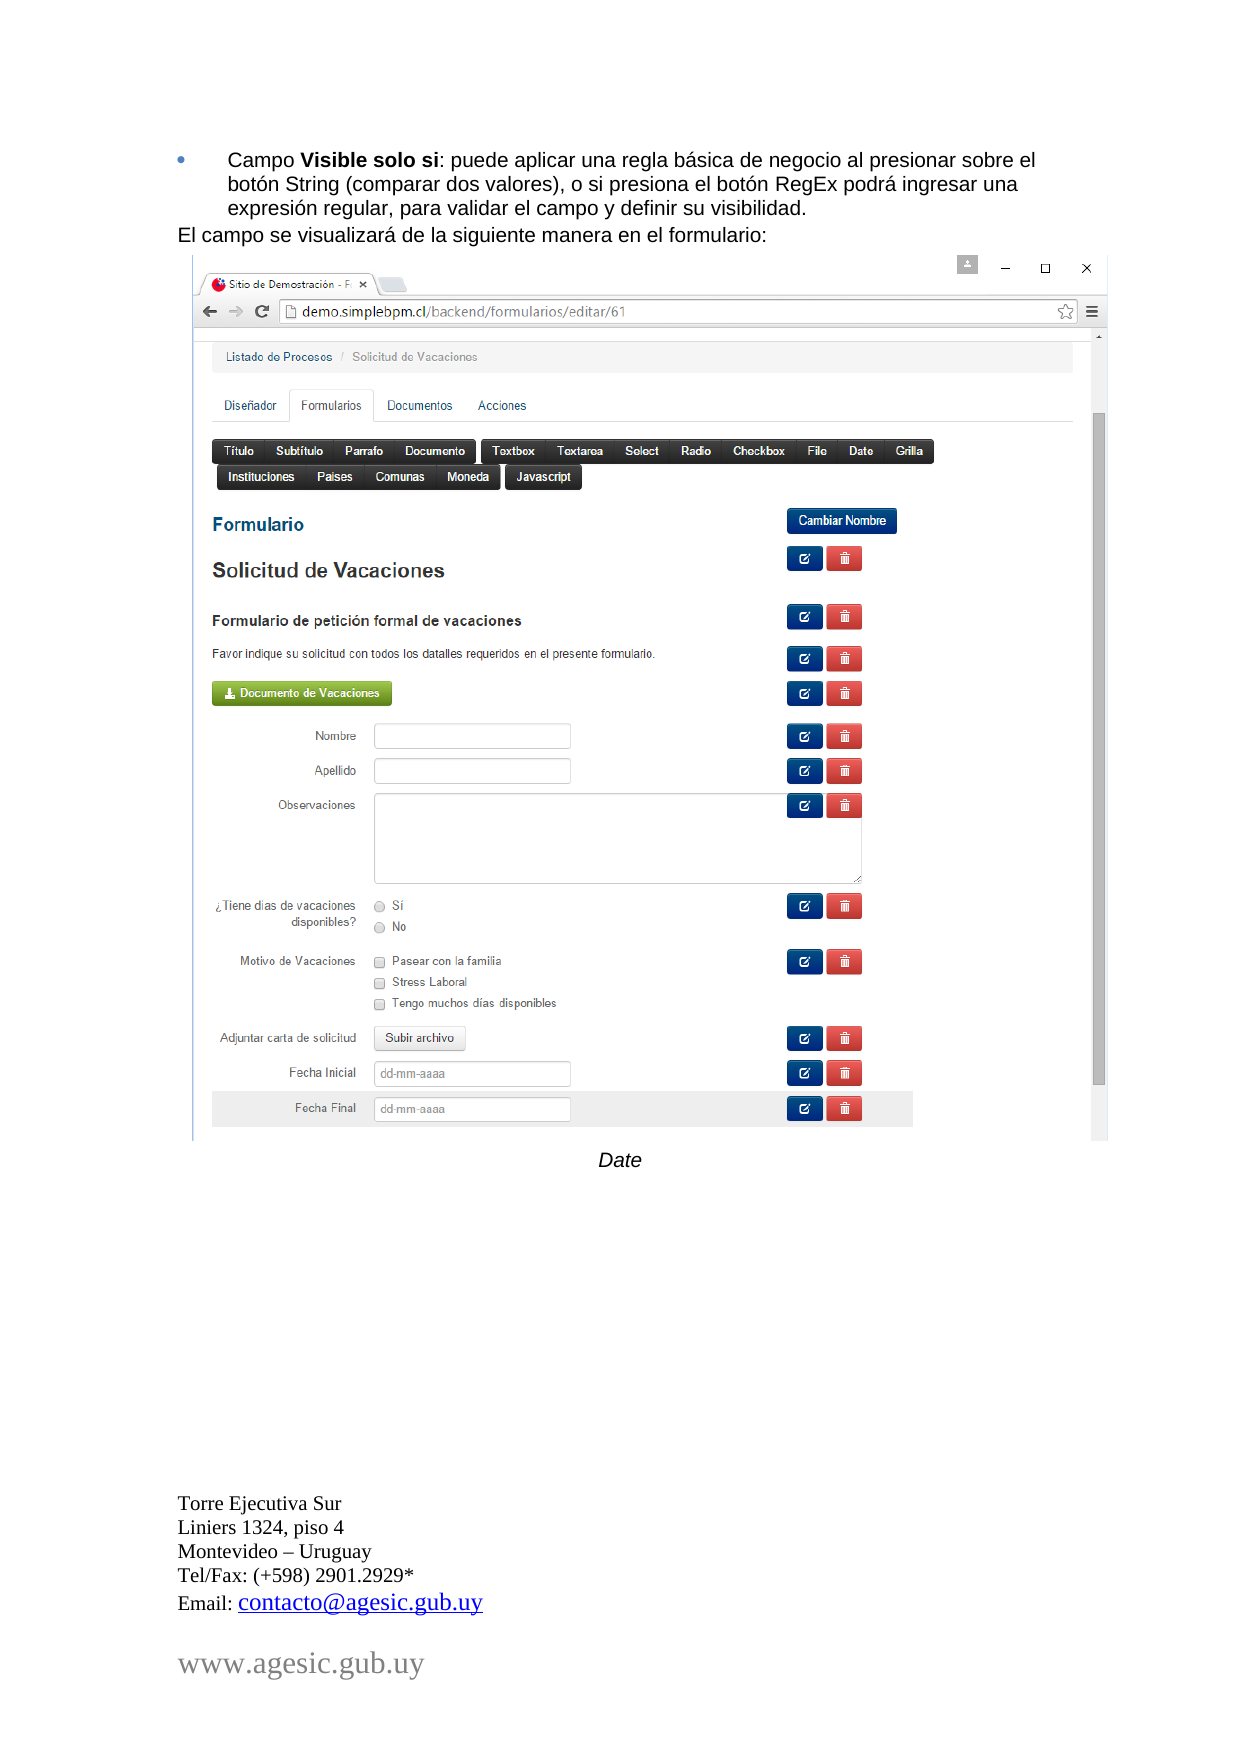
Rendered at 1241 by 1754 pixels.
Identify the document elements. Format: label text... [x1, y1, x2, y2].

text El campo se visualizará de la siguiente manera en el formulario: [177, 223, 1063, 247]
list Campo Visible solo si: puede aplicar una regla básica de negocio al presionar sobre el botón String (comparar dos valores), o si presiona el botón RegEx podrá ingresar una expresión regular, para validar el campo y definir su visibilidad. [177, 148, 1063, 219]
picture [192, 255, 1108, 1141]
text Date [177, 1148, 1063, 1172]
